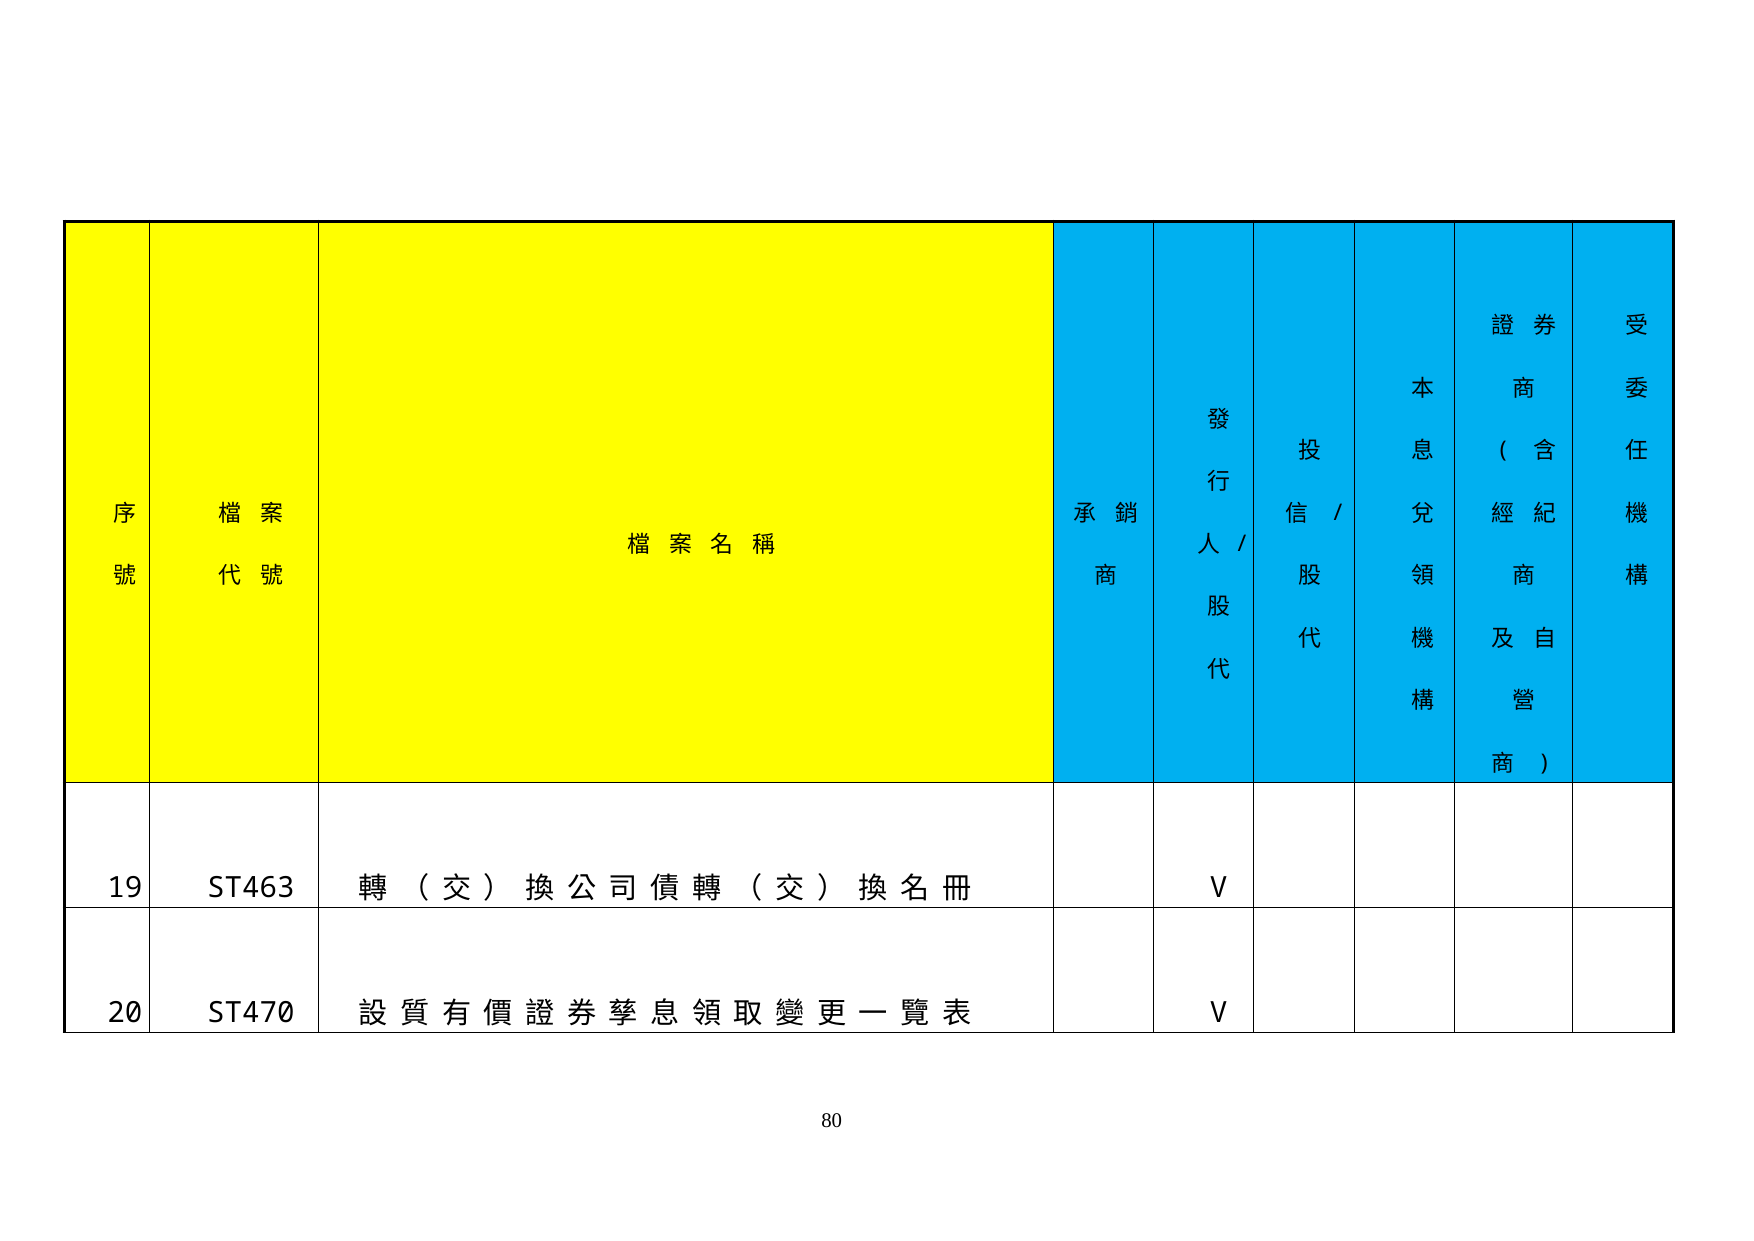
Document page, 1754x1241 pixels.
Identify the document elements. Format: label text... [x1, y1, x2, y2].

table_header 發行人/ 股代 [1154, 223, 1253, 782]
table_cell ST463 [150, 783, 318, 907]
table_cell [1355, 783, 1454, 907]
table_cell [1455, 908, 1572, 1032]
table_cell [1355, 908, 1454, 1032]
table_header 證券商 (含經紀商 及自營商) [1455, 223, 1572, 782]
table_cell [1573, 783, 1672, 907]
table_cell [1254, 908, 1354, 1032]
table_cell [1455, 783, 1572, 907]
table_cell 設質有價證券孳息領取變更一覽表 [319, 908, 1053, 1032]
table_header 本息兌領 機構 [1355, 223, 1454, 782]
table_header 投信/ 股代 [1254, 223, 1354, 782]
table_header 序號 [66, 223, 149, 782]
table_cell [1054, 783, 1153, 907]
table_cell V [1154, 908, 1253, 1032]
table_cell 19 [66, 783, 149, 907]
table_cell [1254, 783, 1354, 907]
table_header 檔案名稱 [319, 223, 1053, 782]
table_cell [1054, 908, 1153, 1032]
table_cell 轉（交）換公司債轉（交）換名冊 [319, 783, 1053, 907]
table_header 受委任 機構 [1573, 223, 1672, 782]
table_cell ST470 [150, 908, 318, 1032]
table_cell 20 [66, 908, 149, 1032]
table_cell V [1154, 783, 1253, 907]
table_header 檔案 代號 [150, 223, 318, 782]
table_header 承銷商 [1054, 223, 1153, 782]
table_cell [1573, 908, 1672, 1032]
